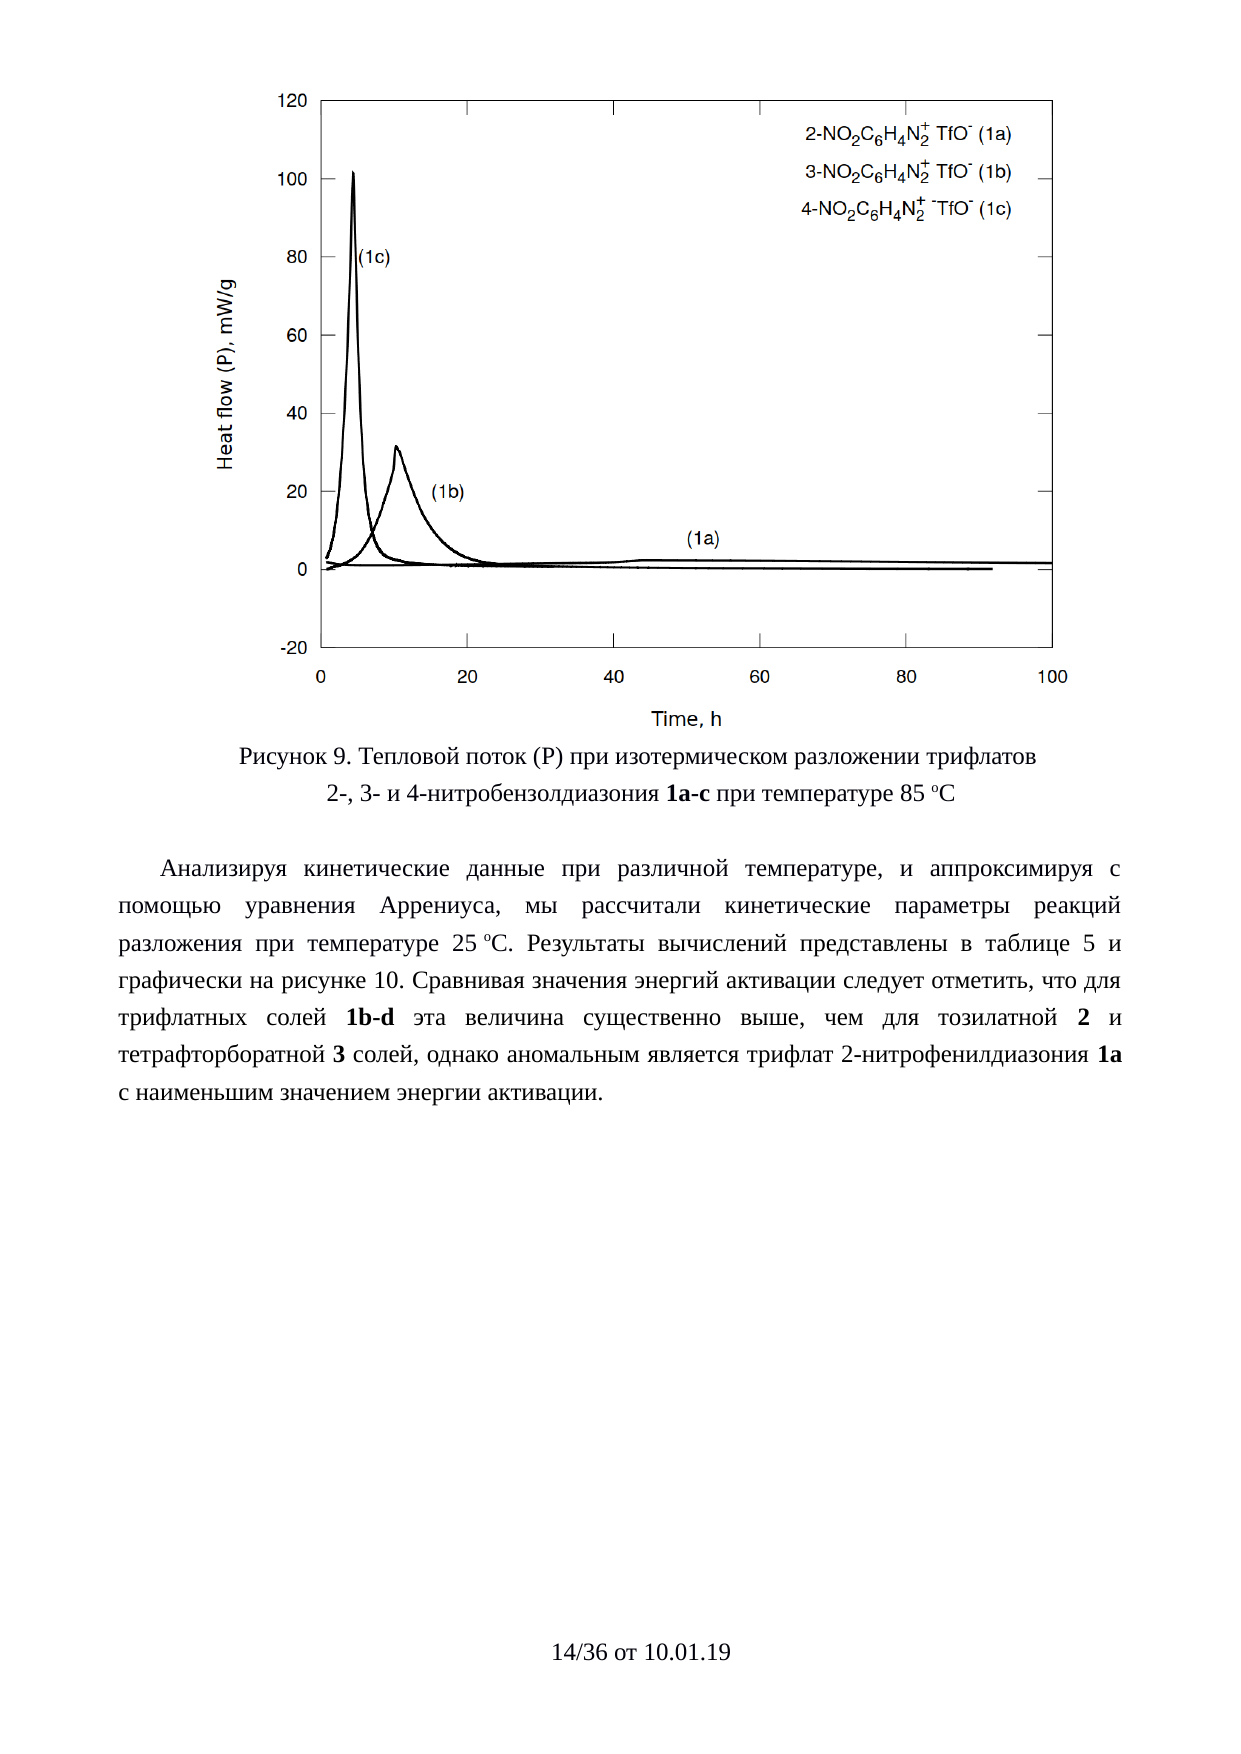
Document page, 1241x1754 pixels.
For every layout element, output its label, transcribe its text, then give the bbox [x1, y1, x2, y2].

text Рисунок 9. Тепловой поток (P) при изотермическом разложении трифлатов [118, 741, 1122, 770]
text Анализируя кинетические данные при различной температуре, и аппроксимируя с помощью уравнения Аррениуса, мы рассчитали кинетические параметры реакций разложения при температуре 25 оС. Результаты вычислений представлены в таблице 5 и графически на рисунке 10. Сравнивая значения энергий активации следует отметить, что для трифлатных солей 1b-d эта величина существенно выше, чем для тозилатной 2 и тетрафторборатной 3 солей, однако аномальным является трифлат 2-нитрофенилдиазония 1a с наименьшим значением энергии активации. [118, 853, 1122, 1106]
text 2-, 3- и 4-нитробензолдиазония 1a-c при температуре 85 оС [118, 778, 1122, 807]
picture [210, 88, 1071, 733]
